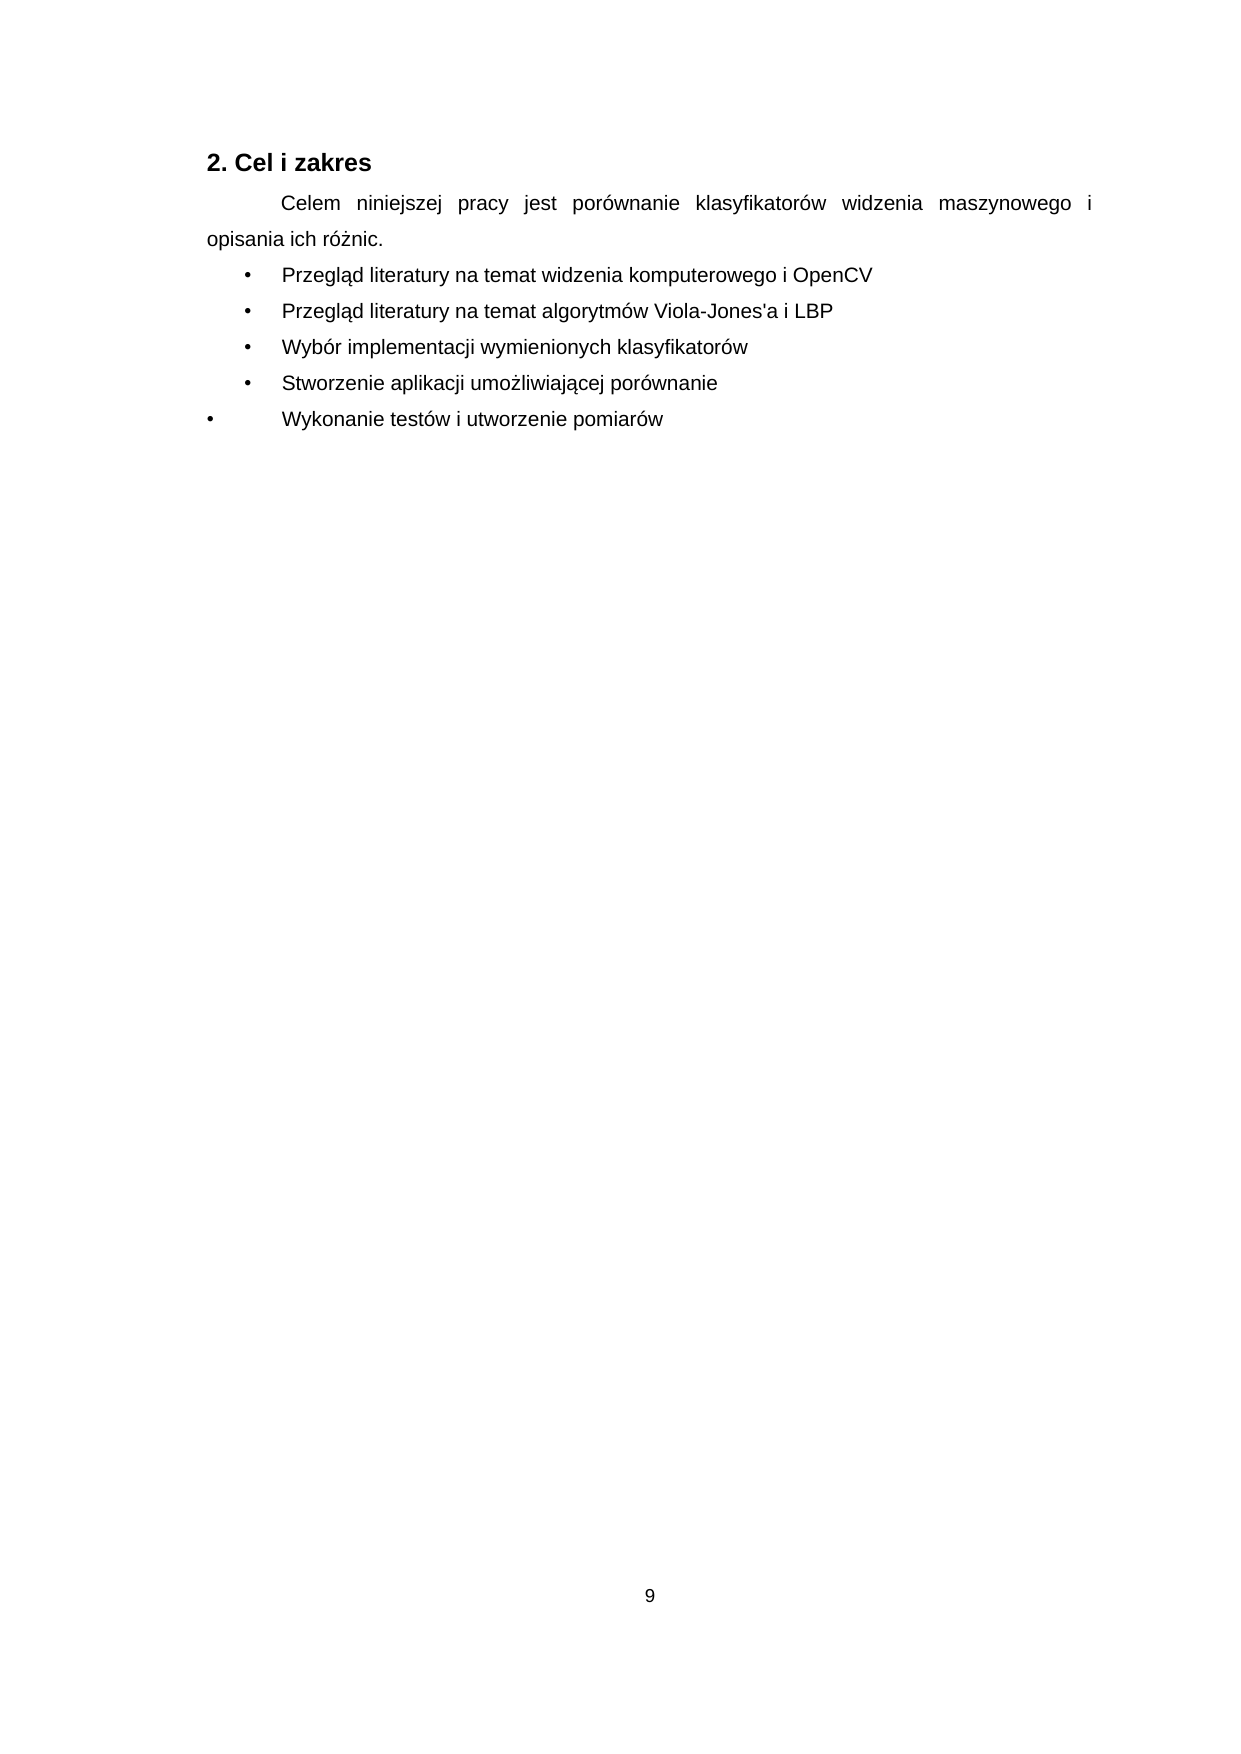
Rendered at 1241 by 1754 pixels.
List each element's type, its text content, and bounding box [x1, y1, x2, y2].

list 2. Cel i zakres [207, 148, 1093, 176]
list Stworzenie aplikacji umożliwiającej porównanie [244, 371, 1093, 395]
list Przegląd literatury na temat algorytmów Viola-Jones'a i LBP [244, 299, 1093, 323]
list Wybór implementacji wymienionych klasyfikatorów [244, 335, 1093, 359]
list Przegląd literatury na temat widzenia komputerowego i OpenCV [244, 263, 1093, 287]
text Celem niniejszej pracy jest porównanie klasyfikatorów widzenia maszynowego i opisania ich różnic. [207, 191, 1093, 251]
list Wykonanie testów i utworzenie pomiarów [207, 407, 1093, 431]
